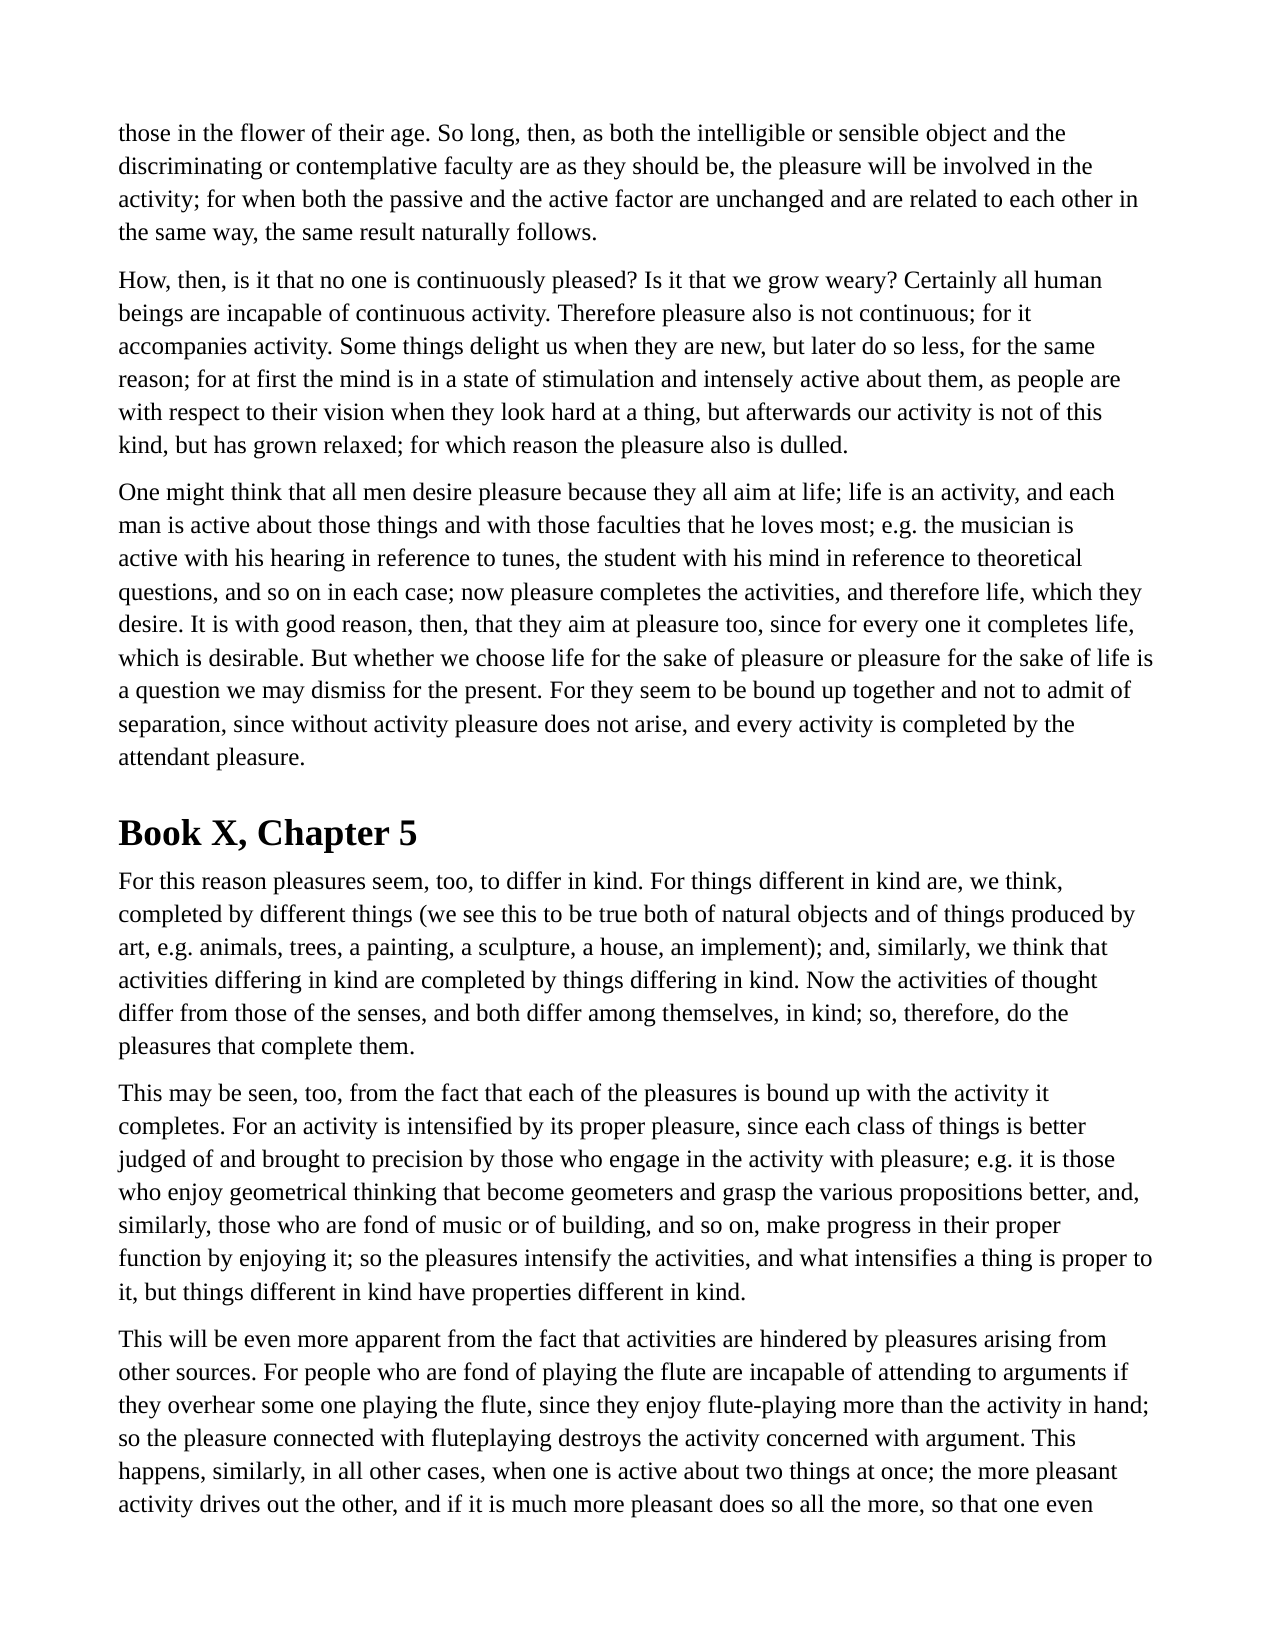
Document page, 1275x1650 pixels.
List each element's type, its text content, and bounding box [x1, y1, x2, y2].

text One might think that all men desire pleasure because they all aim at life; life is an activity, and each man is active about those things and with those faculties that he loves most; e.g. the musician is active with his hearing in reference to tunes, the student with his mind in reference to theoretical questions, and so on in each case; now pleasure completes the activities, and therefore life, which they desire. It is with good reason, then, that they aim at pleasure too, since for every one it completes life, which is desirable. But whether we choose life for the sake of pleasure or pleasure for the sake of life is a question we may dismiss for the present. For they seem to be bound up together and not to admit of separation, since without activity pleasure does not arise, and every activity is completed by the attendant pleasure. [118, 477, 1157, 770]
text How, then, is it that no one is continuously pleased? Is it that we grow weary? Certainly all human beings are incapable of continuous activity. Therefore pleasure also is not continuous; for it accompanies activity. Some things delight us when they are new, but later do so less, for the same reason; for at first the mind is in a state of stimulation and intensely active about them, as people are with respect to their vision when they look hard at a thing, but afterwards our activity is not of this kind, but has grown relaxed; for which reason the pleasure also is dulled. [118, 265, 1157, 459]
text This will be even more apparent from the fact that activities are hindered by pleasures arising from other sources. For people who are fond of playing the flute are incapable of attending to arguments if they overhear some one playing the flute, since they enjoy flute-playing more than the activity in hand; so the pleasure connected with fluteplaying destroys the activity concerned with argument. This happens, similarly, in all other cases, when one is active about two things at once; the more pleasant activity drives out the other, and if it is much more pleasant does so all the more, so that one even [118, 1324, 1157, 1518]
text those in the flower of their age. So long, then, as both the intelligible or sensible object and the discriminating or contemplative faculty are as they should be, the pleasure will be involved in the activity; for when both the passive and the active factor are unchanged and are related to each other in the same way, the same result naturally follows. [118, 118, 1157, 246]
text This may be seen, too, from the fact that each of the pleasures is bound up with the activity it completes. For an activity is intensified by its proper pleasure, since each class of things is better judged of and brought to precision by those who engage in the activity with pleasure; e.g. it is those who enjoy geometrical thinking that become geometers and grasp the various propositions better, and, similarly, those who are fond of music or of building, and so on, make progress in their proper function by enjoying it; so the pleasures intensify the activities, and what intensifies a thing is proper to it, but things different in kind have properties different in kind. [118, 1078, 1157, 1305]
text For this reason pleasures seem, too, to differ in kind. For things different in kind are, we think, completed by different things (we see this to be true both of natural objects and of things produced by art, e.g. animals, trees, a painting, a sculpture, a house, an implement); and, similarly, we think that activities differing in kind are completed by things differing in kind. Now the activities of thought differ from those of the senses, and both differ among themselves, in kind; so, therefore, do the pleasures that complete them. [118, 866, 1157, 1059]
subtitle Book X, Chapter 5 [118, 810, 1157, 853]
